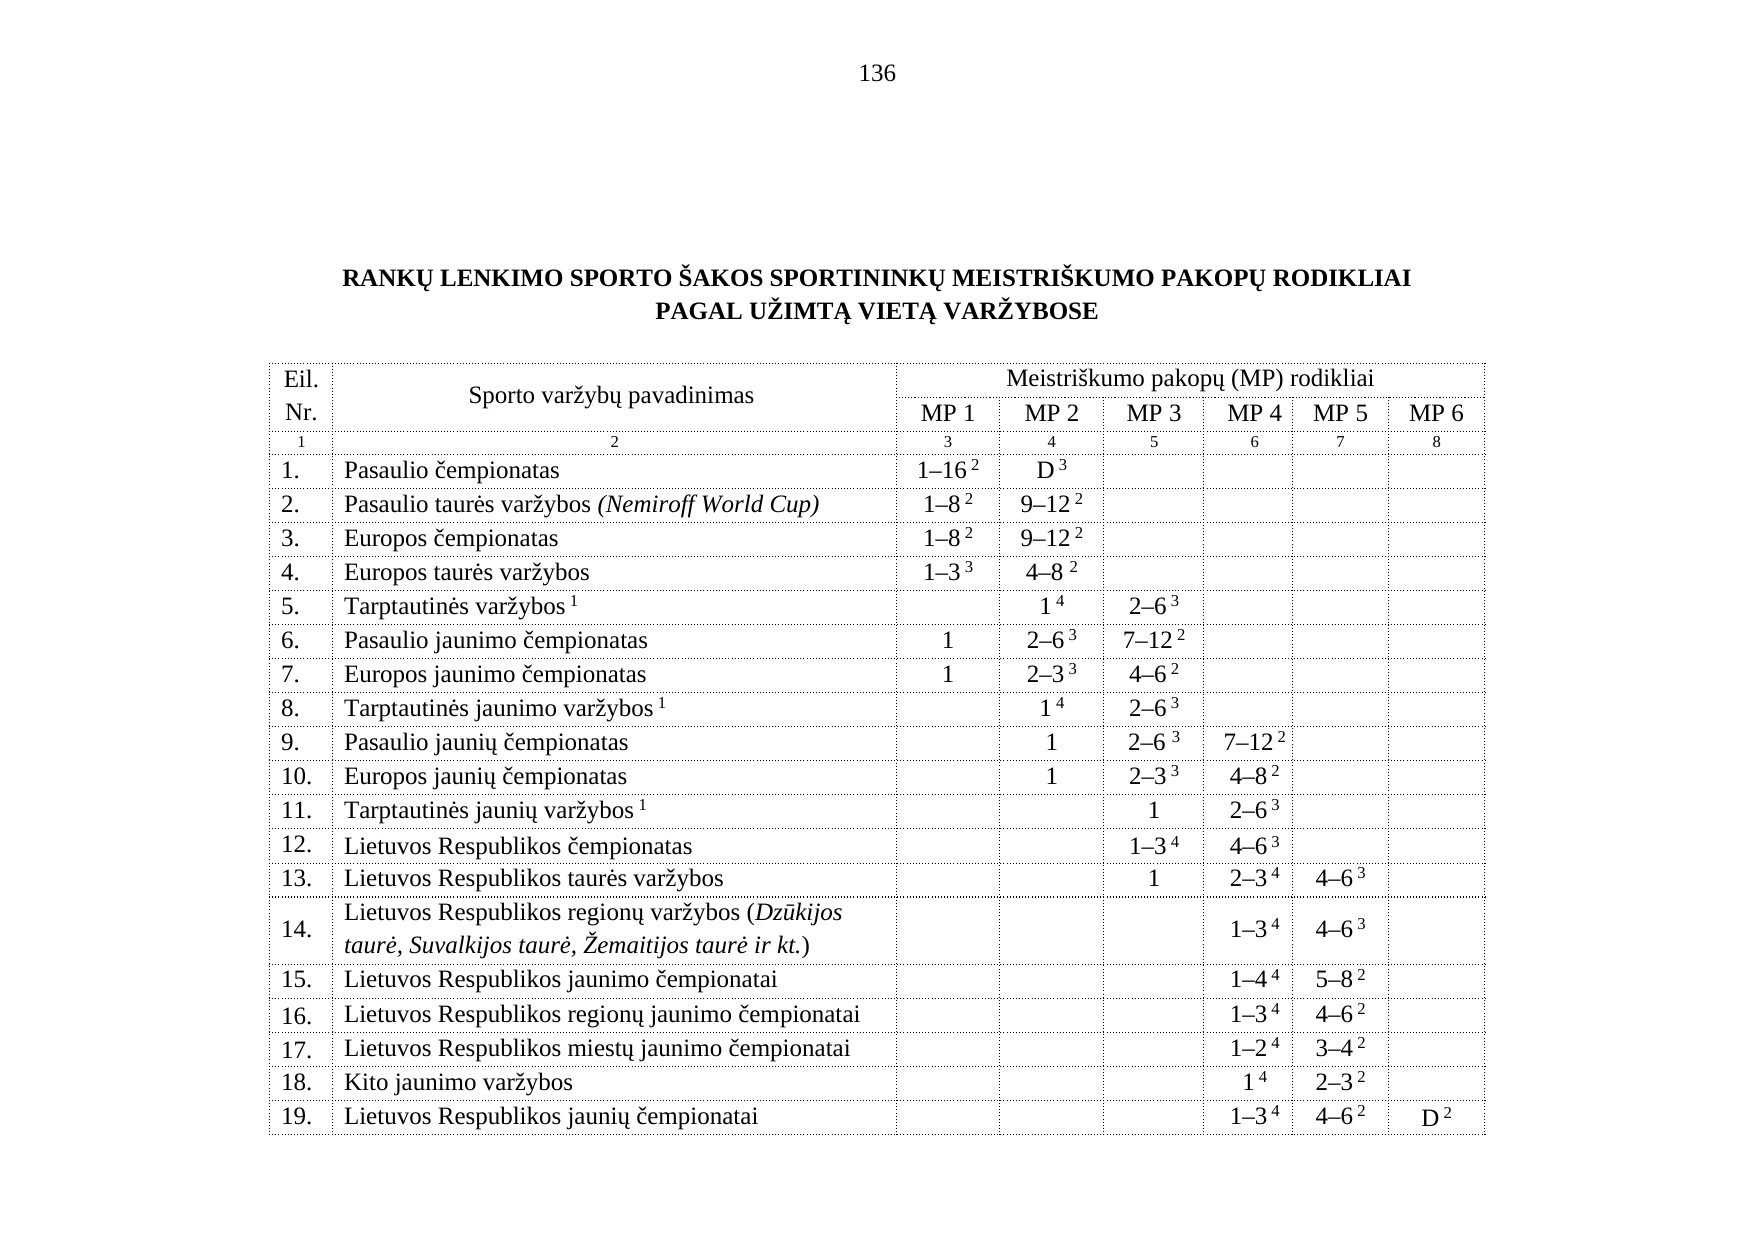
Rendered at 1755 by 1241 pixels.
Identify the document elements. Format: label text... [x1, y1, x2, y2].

table_cell 2–3 2 [1293, 1066, 1388, 1100]
table_cell [896, 1066, 999, 1100]
table_cell 1. [270, 454, 333, 488]
table_cell 13. [270, 863, 333, 896]
table_cell [1293, 658, 1388, 692]
table_cell [1388, 658, 1484, 692]
table_cell [1388, 726, 1484, 760]
table_cell 14. [270, 896, 333, 963]
table_cell 1–3 4 [1204, 998, 1292, 1032]
table_header Eil. Nr. [270, 363, 333, 431]
table_cell [1104, 1066, 1204, 1100]
table_cell Europos jaunių čempionatas [333, 760, 896, 794]
table_cell 9–12 2 [1000, 488, 1104, 522]
table_cell Lietuvos Respublikos jaunimo čempionatai [333, 964, 896, 998]
table_cell 15. [270, 964, 333, 998]
table_cell [1000, 863, 1104, 896]
table_cell [1293, 488, 1388, 522]
table_cell [1204, 692, 1292, 726]
table_cell 1–3 3 [896, 556, 999, 590]
table_cell 1 4 [1000, 692, 1104, 726]
text RANKŲ LENKIMO SPORTO ŠAKOS SPORTININKŲ MEISTRIŠKUMO PAKOPŲ RODIKLIAI [118, 263, 1636, 292]
table_cell 2–3 3 [1000, 658, 1104, 692]
table_cell 10. [270, 760, 333, 794]
table_cell [1000, 1100, 1104, 1134]
table_cell 2–6 3 [1104, 692, 1204, 726]
table_cell Tarptautinės varžybos 1 [333, 590, 896, 624]
table_cell 1–8 2 [896, 522, 999, 556]
table_cell Kito jaunimo varžybos [333, 1066, 896, 1100]
table_cell 18. [270, 1066, 333, 1100]
table_cell Lietuvos Respublikos čempionatas [333, 828, 896, 862]
table_cell MP 3 [1104, 397, 1204, 431]
table_cell [1388, 863, 1484, 896]
table_cell [1104, 454, 1204, 488]
table_cell [1104, 998, 1204, 1032]
table_cell 8. [270, 692, 333, 726]
table_cell [896, 964, 999, 998]
table_cell [896, 998, 999, 1032]
table_cell [1104, 1032, 1204, 1066]
table_cell Pasaulio jaunių čempionatas [333, 726, 896, 760]
table_cell [1388, 760, 1484, 794]
table_cell Lietuvos Respublikos taurės varžybos [333, 863, 896, 896]
table_cell [1388, 692, 1484, 726]
table_cell [1104, 896, 1204, 963]
table_cell 2–3 4 [1204, 863, 1292, 896]
table_cell 1–4 4 [1204, 964, 1292, 998]
table_cell [1000, 1032, 1104, 1066]
table_cell 9–12 2 [1000, 522, 1104, 556]
table_cell 11. [270, 794, 333, 828]
table_cell [1204, 556, 1292, 590]
table_cell [1204, 658, 1292, 692]
table_cell [1104, 964, 1204, 998]
table_cell [1388, 624, 1484, 658]
table_cell [1104, 556, 1204, 590]
table_cell 2–3 3 [1104, 760, 1204, 794]
table_cell [1204, 454, 1292, 488]
table_cell [1000, 964, 1104, 998]
table_cell Lietuvos Respublikos regionų jaunimo čempionatai [333, 998, 896, 1032]
table_cell Lietuvos Respublikos miestų jaunimo čempionatai [333, 1032, 896, 1066]
table_cell 1–16 2 [896, 454, 999, 488]
table_cell 2–6 3 [1000, 624, 1104, 658]
table_cell Pasaulio čempionatas [333, 454, 896, 488]
table_cell D 3 [1000, 454, 1104, 488]
table_cell [1000, 794, 1104, 828]
table_cell 4–6 2 [1104, 658, 1204, 692]
table_cell 2–6 3 [1204, 794, 1292, 828]
table_cell [896, 794, 999, 828]
table_cell 1–3 4 [1204, 1100, 1292, 1134]
table_cell Pasaulio taurės varžybos (Nemiroff World Cup) [333, 488, 896, 522]
table_cell 2 [333, 431, 896, 454]
table_cell [1000, 998, 1104, 1032]
table_cell [1293, 794, 1388, 828]
table_cell [896, 590, 999, 624]
table_header Sporto varžybų pavadinimas [333, 363, 896, 431]
table_header Meistriškumo pakopų (MP) rodikliai [896, 363, 1484, 397]
table_cell 6 [1204, 431, 1292, 454]
table_cell Lietuvos Respublikos regionų varžybos (Dzūkijos taurė, Suvalkijos taurė, Žemaitijos taurė ir kt.) [333, 896, 896, 963]
table_cell [1388, 1066, 1484, 1100]
table_cell 3–4 2 [1293, 1032, 1388, 1066]
table_cell 2–6 3 [1104, 590, 1204, 624]
table_cell 4–6 2 [1293, 998, 1388, 1032]
table_cell [1293, 522, 1388, 556]
table_cell [1388, 522, 1484, 556]
table_cell 1 [896, 658, 999, 692]
table_cell [1204, 590, 1292, 624]
table_cell 1 [1000, 726, 1104, 760]
table_cell [1000, 1066, 1104, 1100]
table_cell 4–8 2 [1000, 556, 1104, 590]
table_cell [1388, 454, 1484, 488]
table_cell [1293, 692, 1388, 726]
table_cell 4–8 2 [1204, 760, 1292, 794]
table_cell [1293, 590, 1388, 624]
table_cell [1293, 556, 1388, 590]
table_cell MP 2 [1000, 397, 1104, 431]
table_cell 1–2 4 [1204, 1032, 1292, 1066]
table_cell MP 1 [896, 397, 999, 431]
table_cell Europos taurės varžybos [333, 556, 896, 590]
table_cell [1000, 896, 1104, 963]
table_cell [896, 726, 999, 760]
table_cell 4 [1000, 431, 1104, 454]
table_cell [1388, 556, 1484, 590]
table_cell 1 [1000, 760, 1104, 794]
table_cell 17. [270, 1032, 333, 1066]
table_cell [1388, 896, 1484, 963]
table_cell 4. [270, 556, 333, 590]
table_cell [1388, 488, 1484, 522]
table_cell [896, 692, 999, 726]
table_cell 3. [270, 522, 333, 556]
table_cell [1104, 522, 1204, 556]
table_cell 5–8 2 [1293, 964, 1388, 998]
table_cell [1293, 760, 1388, 794]
table_cell [1388, 828, 1484, 862]
table_cell [1388, 998, 1484, 1032]
table_cell [1104, 1100, 1204, 1134]
table_cell 1 [270, 431, 333, 454]
table_cell MP 6 [1388, 397, 1484, 431]
table_cell Tarptautinės jaunimo varžybos 1 [333, 692, 896, 726]
table_cell 4–6 3 [1293, 896, 1388, 963]
table_cell MP 5 [1293, 397, 1388, 431]
table_cell [896, 896, 999, 963]
table_cell [896, 1032, 999, 1066]
table_cell [1204, 522, 1292, 556]
table_cell 7–12 2 [1104, 624, 1204, 658]
table_cell [1204, 624, 1292, 658]
table_cell [896, 1100, 999, 1134]
table_cell [1293, 454, 1388, 488]
table_cell 3 [896, 431, 999, 454]
table_cell 7 [1293, 431, 1388, 454]
table_cell [896, 828, 999, 862]
table_cell 5. [270, 590, 333, 624]
table_cell [1104, 488, 1204, 522]
table_cell 4–6 3 [1293, 863, 1388, 896]
table_cell D 2 [1388, 1100, 1484, 1134]
table_cell [1388, 1032, 1484, 1066]
table_cell 1 4 [1204, 1066, 1292, 1100]
table_cell 4–6 3 [1204, 828, 1292, 862]
text PAGAL UŽIMTĄ VIETĄ VARŽYBOSE [118, 296, 1636, 325]
table_cell MP 4 [1204, 397, 1292, 431]
table_cell 1–8 2 [896, 488, 999, 522]
table_cell 2. [270, 488, 333, 522]
table_cell [1000, 828, 1104, 862]
table_cell 1 4 [1000, 590, 1104, 624]
table_cell [896, 760, 999, 794]
table_cell Pasaulio jaunimo čempionatas [333, 624, 896, 658]
table_cell 16. [270, 998, 333, 1032]
table_cell 7–12 2 [1204, 726, 1292, 760]
table_cell Lietuvos Respublikos jaunių čempionatai [333, 1100, 896, 1134]
table_cell 2–6 3 [1104, 726, 1204, 760]
table_cell 4–6 2 [1293, 1100, 1388, 1134]
table_cell [1388, 794, 1484, 828]
table_cell 7. [270, 658, 333, 692]
table_cell Tarptautinės jaunių varžybos 1 [333, 794, 896, 828]
table_cell [1293, 624, 1388, 658]
table_cell [1293, 726, 1388, 760]
table_cell 12. [270, 828, 333, 862]
table_cell [896, 863, 999, 896]
table_cell 1 [896, 624, 999, 658]
table_cell [1204, 488, 1292, 522]
table_cell [1388, 590, 1484, 624]
table_cell 8 [1388, 431, 1484, 454]
table_cell 9. [270, 726, 333, 760]
table_cell [1388, 964, 1484, 998]
table_cell 19. [270, 1100, 333, 1134]
table_cell 6. [270, 624, 333, 658]
table_cell [1293, 828, 1388, 862]
table_cell 5 [1104, 431, 1204, 454]
table_cell 1 [1104, 794, 1204, 828]
table_cell 1–3 4 [1204, 896, 1292, 963]
table_cell 1 [1104, 863, 1204, 896]
table_cell Europos jaunimo čempionatas [333, 658, 896, 692]
table_cell 1–3 4 [1104, 828, 1204, 862]
table_cell Europos čempionatas [333, 522, 896, 556]
